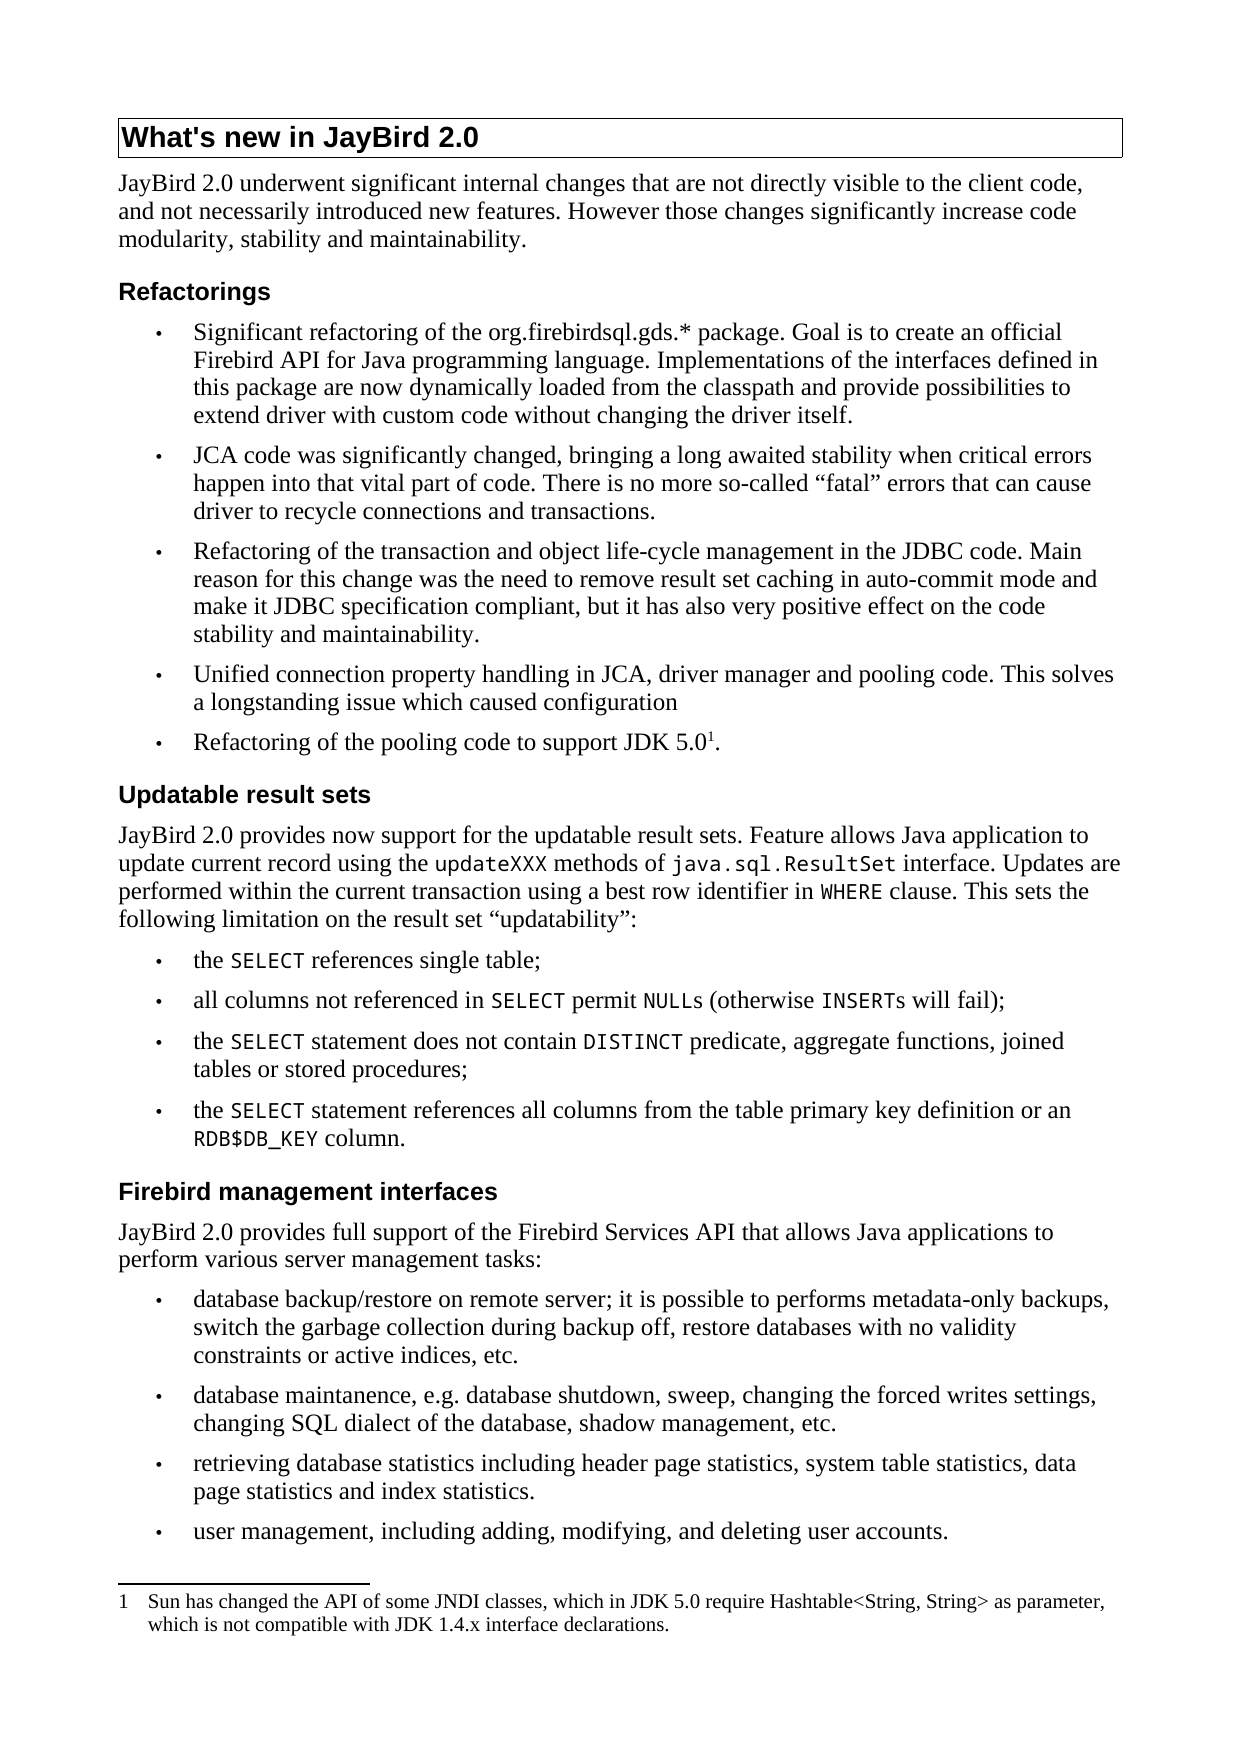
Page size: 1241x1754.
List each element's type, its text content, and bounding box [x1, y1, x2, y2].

list Significant refactoring of the org.firebirdsql.gds.* package. Goal is to create an official Firebird API for Java programming language. Implementations of the interfaces defined in this package are now dynamically loaded from the classpath and provide possibilities to extend driver with custom code without changing the driver itself. [156, 318, 1122, 429]
list Refactoring of the transaction and object life-cycle management in the JDBC code. Main reason for this change was the need to remove result set caching in auto-commit mode and make it JDBC specification compliant, but it has also very positive effect on the code stability and maintainability. [156, 537, 1122, 648]
list the SELECT statement does not contain DISTINCT predicate, aggregate functions, joined tables or stored procedures; [156, 1027, 1122, 1083]
text JayBird 2.0 underwent significant internal changes that are not directly visible to the client code, and not necessarily introduced new features. However those changes significantly increase code modularity, stability and maintainability. [118, 169, 1122, 252]
subtitle What's new in JayBird 2.0 [119, 119, 1122, 157]
subtitle Refactorings [118, 277, 1122, 306]
list Unified connection property handling in JCA, driver manager and pooling code. This solves a longstanding issue which caused configuration [156, 660, 1122, 716]
list Refactoring of the pooling code to support JDK 5.0. [156, 728, 1122, 756]
list user management, including adding, modifying, and deleting user accounts. [156, 1517, 1122, 1545]
subtitle Updatable result sets [118, 781, 1122, 809]
list database maintanence, e.g. database shutdown, sweep, changing the forced writes settings, changing SQL dialect of the database, shadow management, etc. [156, 1381, 1122, 1437]
text JayBird 2.0 provides now support for the updatable result sets. Feature allows Java application to update current record using the updateXXX methods of java.sql.ResultSet interface. Updates are performed within the current transaction using a best row identifier in WHERE clause. This sets the following limitation on the result set “updatability”: [118, 821, 1122, 933]
list the SELECT statement references all columns from the table primary key definition or an RDB$DB_KEY column. [156, 1096, 1122, 1152]
subtitle Firebird management interfaces [118, 1177, 1122, 1205]
list JCA code was significantly changed, bringing a long awaited stability when critical errors happen into that vital part of code. There is no more so-called “fatal” errors that can cause driver to recycle connections and transactions. [156, 441, 1122, 524]
list Sun has changed the API of some JNDI classes, which in JDK 5.0 require Hashtable<String, String> as parameter, which is not compatible with JDK 1.4.x interface declarations. [118, 1590, 1122, 1636]
text JayBird 2.0 provides full support of the Firebird Services API that allows Java applications to perform various server management tasks: [118, 1218, 1122, 1273]
list the SELECT references single table; [156, 946, 1122, 974]
list database backup/restore on remote server; it is possible to performs metadata-only backups, switch the garbage collection during backup off, restore databases with no validity constraints or active indices, etc. [156, 1286, 1122, 1369]
list all columns not referenced in SELECT permit NULLs (otherwise INSERTs will fail); [156, 987, 1122, 1015]
list retrieving database statistics including header page statistics, system table statistics, data page statistics and index statistics. [156, 1449, 1122, 1504]
